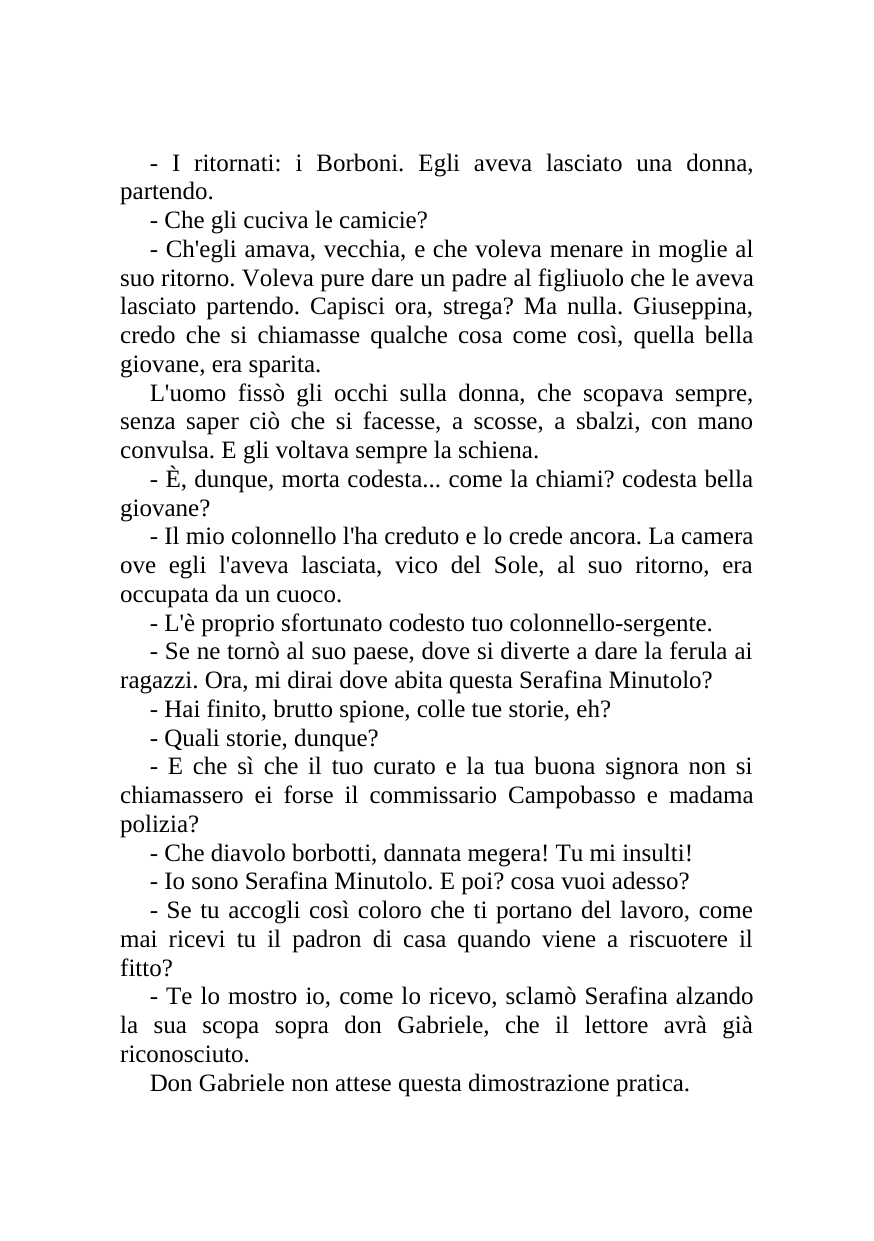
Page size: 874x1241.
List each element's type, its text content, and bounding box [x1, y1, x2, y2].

text - Che diavolo borbotti, dannata megera! Tu mi insulti! [120, 838, 754, 866]
text - E che sì che il tuo curato e la tua buona signora non si chiamassero ei forse il commissario Campobasso e madama polizia? [120, 751, 754, 838]
text - L'è proprio sfortunato codesto tuo colonnello-sergente. [120, 608, 754, 636]
text - Che gli cuciva le camicie? [120, 205, 754, 234]
text - Il mio colonnello l'ha creduto e lo crede ancora. La camera ove egli l'aveva lasciata, vico del Sole, al suo ritorno, era occupata da un cuoco. [120, 521, 754, 608]
text - Ch'egli amava, vecchia, e che voleva menare in moglie al suo ritorno. Voleva pure dare un padre al figliuolo che le aveva lasciato partendo. Capisci ora, strega? Ma nulla. Giuseppina, credo che si chiamasse qualche cosa come così, quella bella giovane, era sparita. [120, 234, 754, 378]
text - Se ne tornò al suo paese, dove si diverte a dare la ferula ai ragazzi. Ora, mi dirai dove abita questa Serafina Minutolo? [120, 636, 754, 694]
text - I ritornati: i Borboni. Egli aveva lasciato una donna, partendo. [120, 148, 754, 205]
text - Io sono Serafina Minutolo. E poi? cosa vuoi adesso? [120, 866, 754, 895]
text - È, dunque, morta codesta... come la chiami? codesta bella giovane? [120, 464, 754, 521]
text - Te lo mostro io, come lo ricevo, sclamò Serafina alzando la sua scopa sopra don Gabriele, che il lettore avrà già riconosciuto. [120, 981, 754, 1068]
text - Hai finito, brutto spione, colle tue storie, eh? [120, 694, 754, 723]
text Don Gabriele non attese questa dimostrazione pratica. [120, 1068, 754, 1096]
text - Se tu accogli così coloro che ti portano del lavoro, come mai ricevi tu il padron di casa quando viene a riscuotere il fitto? [120, 895, 754, 981]
text L'uomo fissò gli occhi sulla donna, che scopava sempre, senza saper ciò che si facesse, a scosse, a sbalzi, con mano convulsa. E gli voltava sempre la schiena. [120, 378, 754, 464]
text - Quali storie, dunque? [120, 723, 754, 751]
